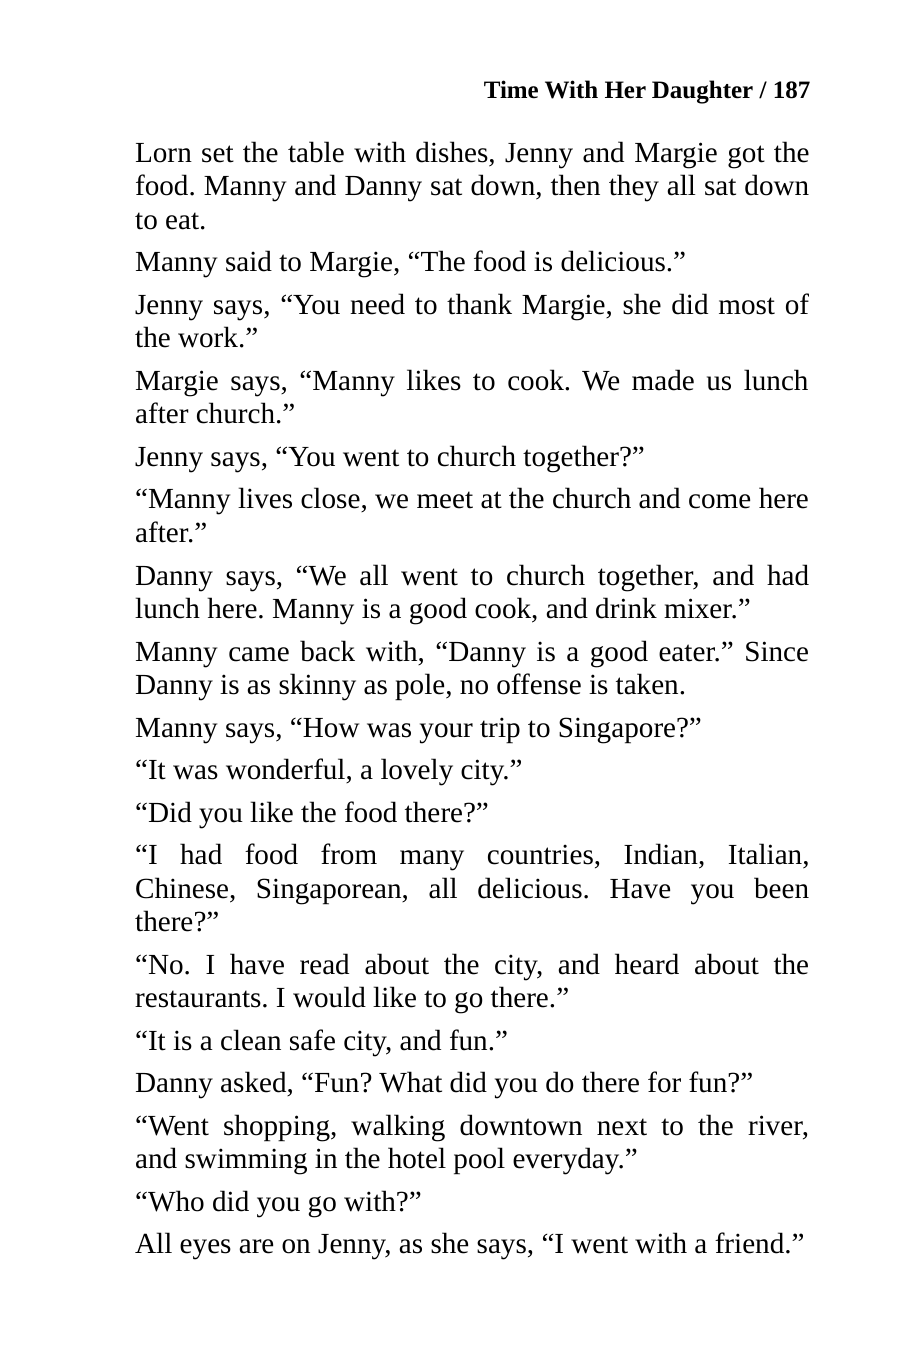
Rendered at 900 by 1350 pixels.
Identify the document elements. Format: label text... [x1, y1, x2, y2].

text Manny said to Margie, “The food is delicious.” [135, 244, 810, 278]
text “I had food from many countries, Indian, Italian, Chinese, Singaporean, all delicious. Have you been there?” [135, 837, 810, 938]
text “Did you like the food there?” [135, 795, 810, 828]
text “It is a clean safe city, and fun.” [135, 1023, 810, 1056]
text Danny says, “We all went to church together, and had lunch here. Manny is a good cook, and drink mixer.” [135, 558, 810, 625]
text “It was wonderful, a lovely city.” [135, 752, 810, 786]
text Manny says, “How was your trip to Singapore?” [135, 710, 810, 743]
text “Went shopping, walking downtown next to the river, and swimming in the hotel pool everyday.” [135, 1108, 810, 1175]
text Jenny says, “You went to church together?” [135, 439, 810, 473]
text “Manny lives close, we meet at the church and come here after.” [135, 482, 810, 549]
text All eyes are on Jenny, as she says, “I went with a friend.” [135, 1226, 810, 1260]
text Lorn set the table with dishes, Jenny and Margie got the food. Manny and Danny sat down, then they all sat down to eat. [135, 135, 810, 236]
text Danny asked, “Fun? What did you do there for fun?” [135, 1065, 810, 1099]
text “No. I have read about the city, and heard about the restaurants. I would like to go there.” [135, 947, 810, 1014]
text Margie says, “Manny likes to cook. We made us lunch after church.” [135, 363, 810, 430]
text “Who did you go with?” [135, 1184, 810, 1217]
text Manny came back with, “Danny is a good eater.” Since Danny is as skinny as pole, no offense is taken. [135, 634, 810, 701]
text Jenny says, “You need to thank Margie, she did most of the work.” [135, 287, 810, 354]
